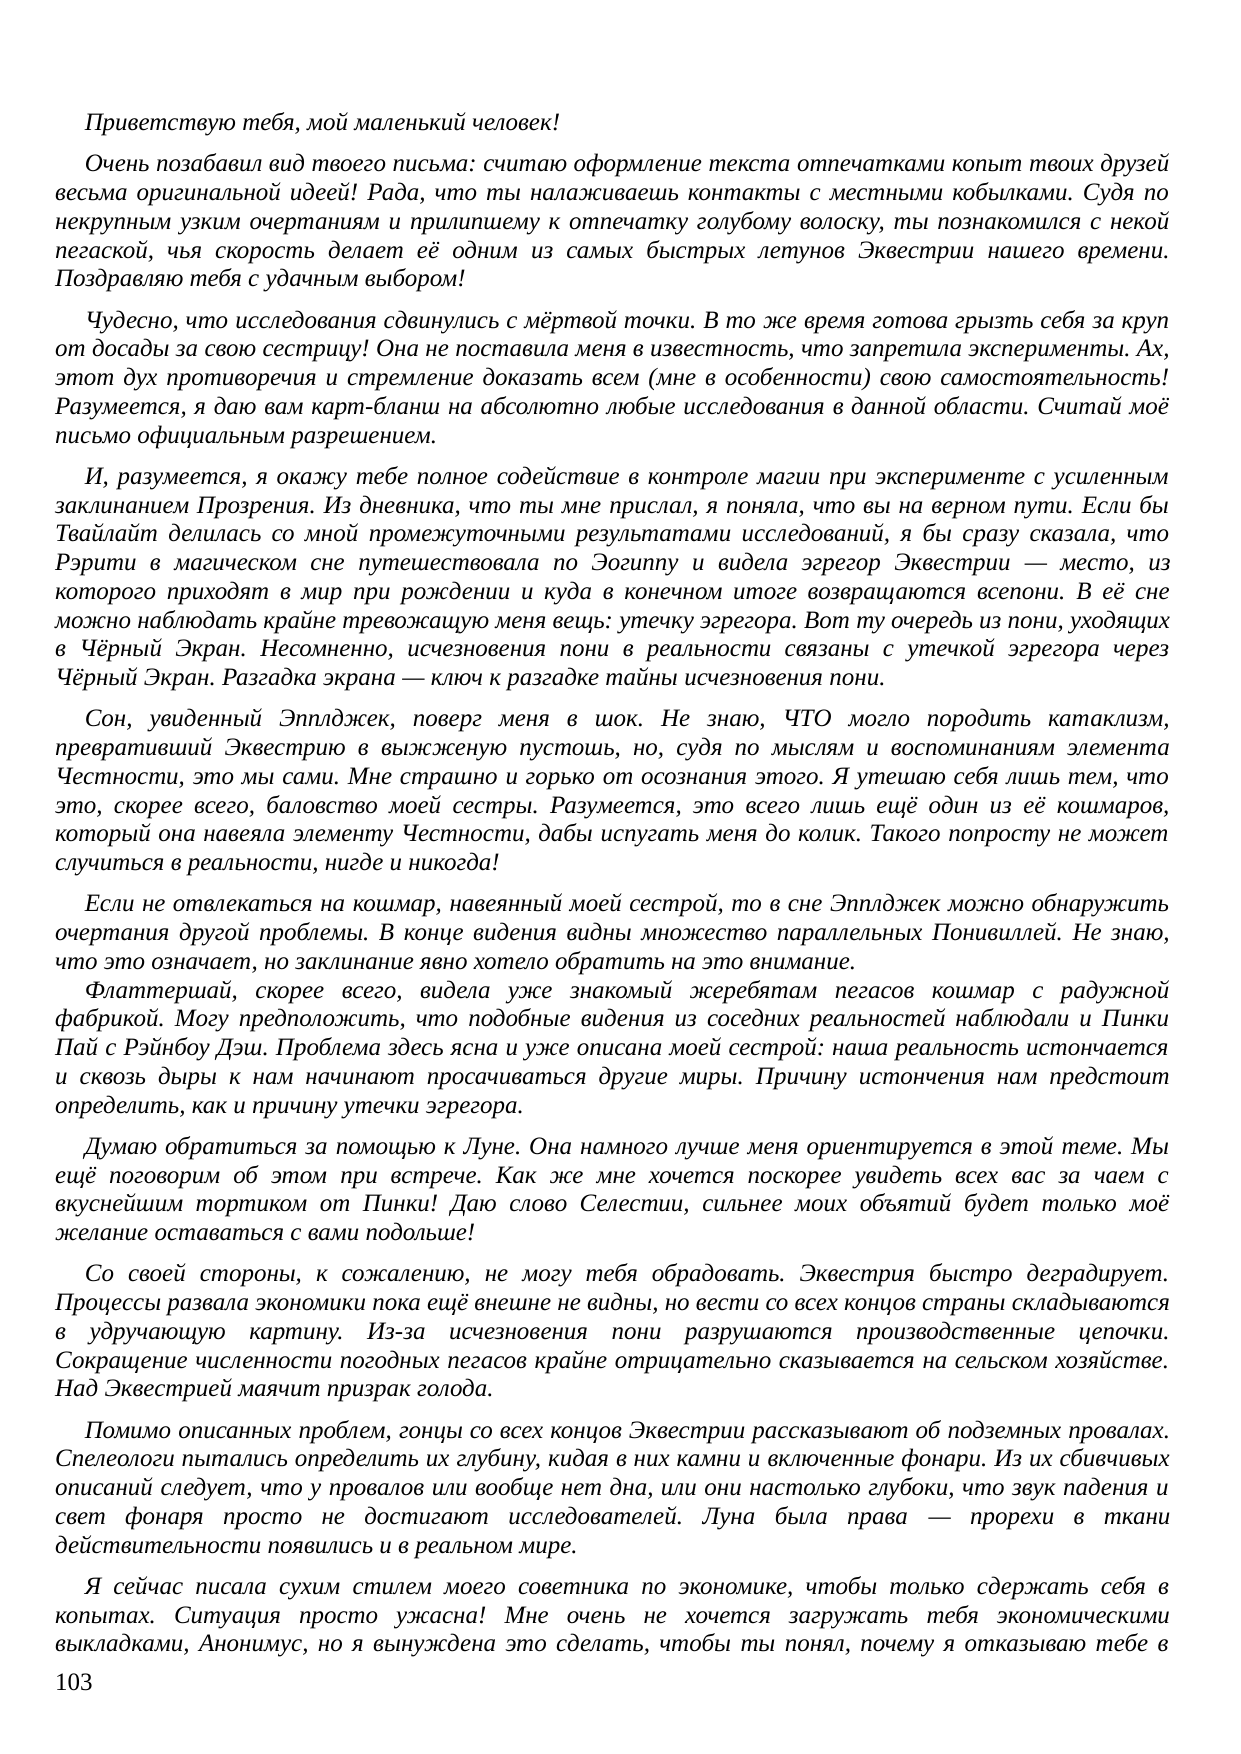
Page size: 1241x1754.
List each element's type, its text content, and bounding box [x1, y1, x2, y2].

text Я сейчас писала сухим стилем моего советника по экономике, чтобы только сдержать себя в копытах. Ситуация просто ужасна! Мне очень не хочется загружать тебя экономическими выкладками, Анонимус, но я вынуждена это сделать, чтобы ты понял, почему я отказываю тебе в [55, 1571, 1173, 1657]
text Очень позабавил вид твоего письма: считаю оформление текста отпечатками копыт твоих друзей весьма оригинальной идеей! Рада, что ты налаживаешь контакты с местными кобылками. Судя по некрупным узким очертаниям и прилипшему к отпечатку голубому волоску, ты познакомился с некой пегаской, чья скорость делает её одним из самых быстрых летунов Эквестрии нашего времени. Поздравляю тебя с удачным выбором! [55, 148, 1173, 292]
text Чудесно, что исследования сдвинулись с мёртвой точки. В то же время готова грызть себя за круп от досады за свою сестрицу! Она не поставила меня в известность, что запретила эксперименты. Ах, этот дух противоречия и стремление доказать всем (мне в особенности) свою самостоятельность! Разумеется, я даю вам карт-бланш на абсолютно любые исследования в данной области. Считай моё письмо официальным разрешением. [55, 305, 1173, 448]
text Приветствую тебя, мой маленький человек! [55, 107, 1173, 136]
text Если не отвлекаться на кошмар, навеянный моей сестрой, то в сне Эпплджек можно обнаружить очертания другой проблемы. В конце видения видны множество параллельных Понивиллей. Не знаю, что это означает, но заклинание явно хотело обратить на это внимание. [55, 888, 1173, 975]
text Флаттершай, скорее всего, видела уже знакомый жеребятам пегасов кошмар с радужной фабрикой. Могу предположить, что подобные видения из соседних реальностей наблюдали и Пинки Пай с Рэйнбоу Дэш. Проблема здесь ясна и уже описана моей сестрой: наша реальность истончается и сквозь дыры к нам начинают просачиваться другие миры. Причину истончения нам предстоит определить, как и причину утечки эгрегора. [55, 975, 1173, 1118]
text Со своей стороны, к сожалению, не могу тебя обрадовать. Эквестрия быстро деградирует. Процессы развала экономики пока ещё внешне не видны, но вести со всех концов страны складываются в удручающую картину. Из-за исчезновения пони разрушаются производственные цепочки. Сокращение численности погодных пегасов крайне отрицательно сказывается на сельском хозяйстве. Над Эквестрией маячит призрак голода. [55, 1258, 1173, 1402]
text Помимо описанных проблем, гонцы со всех концов Эквестрии рассказывают об подземных провалах. Спелеологи пытались определить их глубину, кидая в них камни и включенные фонари. Из их сбивчивых описаний следует, что у провалов или вообще нет дна, или они настолько глубоки, что звук падения и свет фонаря просто не достигают исследователей. Луна была права — прорехи в ткани действительности появились и в реальном мире. [55, 1415, 1173, 1558]
text Cон, увиденный Эпплджек, поверг меня в шок. Не знаю, ЧТО могло породить катаклизм, превративший Эквестрию в выжженую пустошь, но, судя по мыслям и воспоминаниям элемента Честности, это мы сами. Мне страшно и горько от осознания этого. Я утешаю себя лишь тем, что это, скорее всего, баловство моей сестры. Разумеется, это всего лишь ещё один из её кошмаров, который она навеяла элементу Честности, дабы испугать меня до колик. Такого попросту не может случиться в реальности, нигде и никогда! [55, 703, 1173, 876]
text Думаю обратиться за помощью к Луне. Она намного лучше меня ориентируется в этой теме. Мы ещё поговорим об этом при встрече. Как же мне хочется поскорее увидеть всех вас за чаем с вкуснейшим тортиком от Пинки! Даю слово Селестии, сильнее моих объятий будет только моё желание оставаться с вами подольше! [55, 1131, 1173, 1246]
text И, разумеется, я окажу тебе полное содействие в контроле магии при эксперименте с усиленным заклинанием Прозрения. Из дневника, что ты мне прислал, я поняла, что вы на верном пути. Если бы Твайлайт делилась со мной промежуточными результатами исследований, я бы сразу сказала, что Рэрити в магическом сне путешествовала по Эогиппу и видела эгрегор Эквестрии — место, из которого приходят в мир при рождении и куда в конечном итоге возвращаются всепони. В её сне можно наблюдать крайне тревожащую меня вещь: утечку эгрегора. Вот ту очередь из пони, уходящих в Чёрный Экран. Несомненно, исчезновения пони в реальности связаны с утечкой эгрегора через Чёрный Экран. Разгадка экрана — ключ к разгадке тайны исчезновения пони. [55, 461, 1173, 691]
